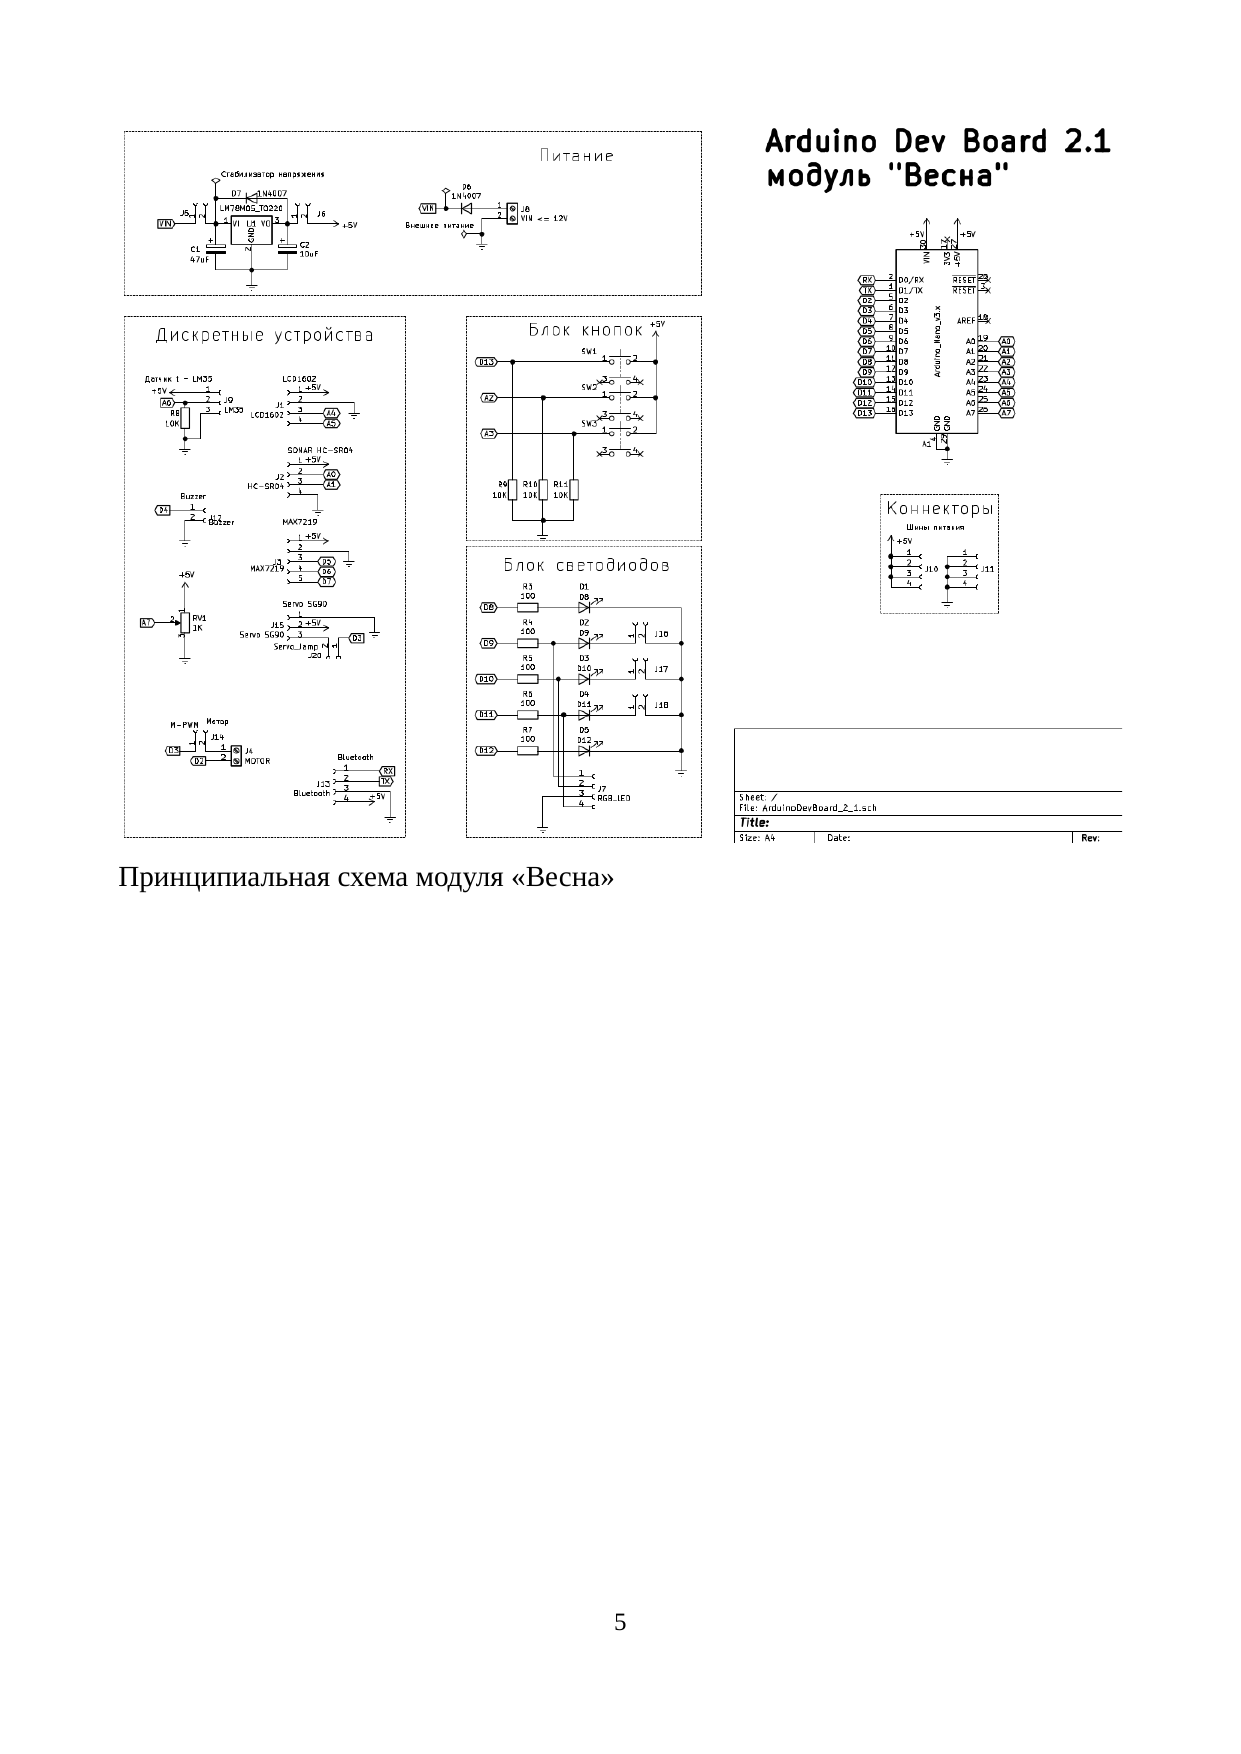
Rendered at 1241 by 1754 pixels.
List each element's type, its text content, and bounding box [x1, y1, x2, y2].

picture [118, 118, 1123, 843]
text Принципиальная схема модуля «Весна» [118, 843, 1122, 893]
